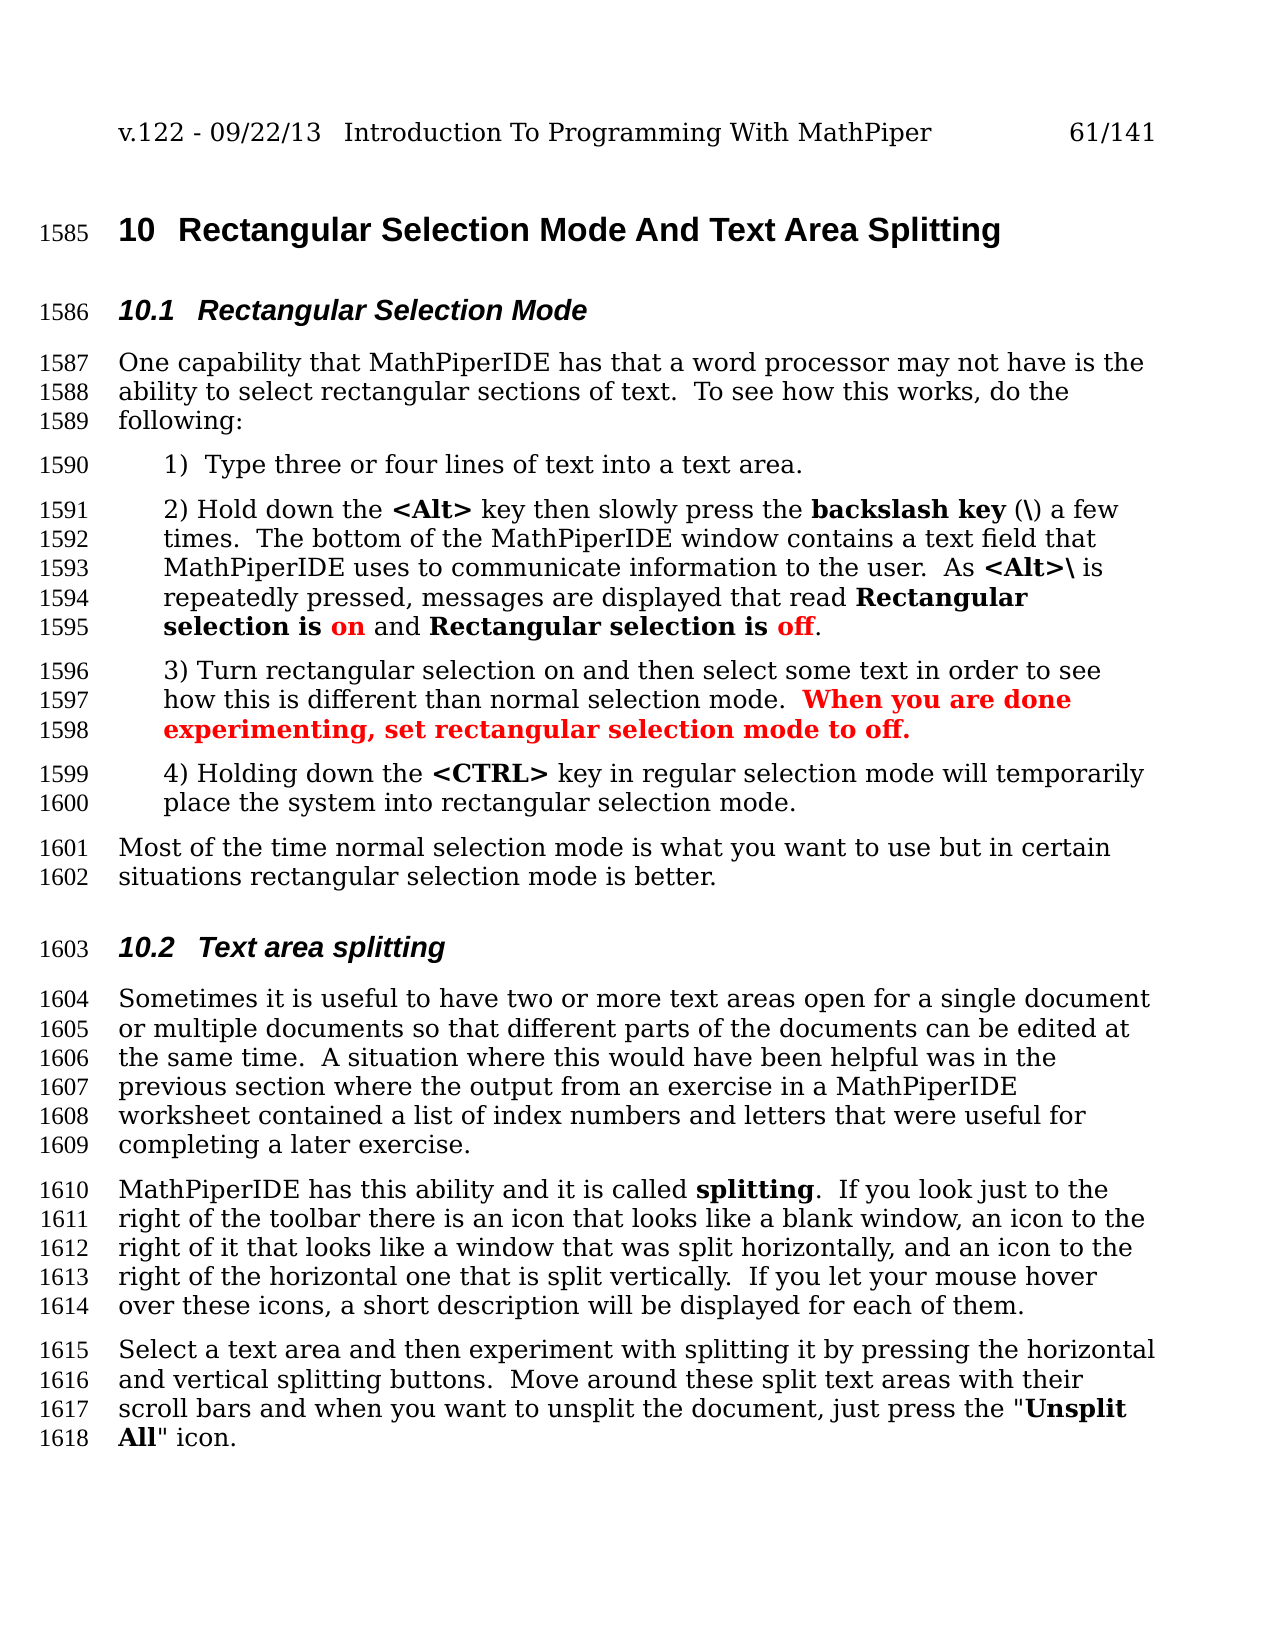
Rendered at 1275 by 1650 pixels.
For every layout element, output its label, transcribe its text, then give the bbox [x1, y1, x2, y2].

text One capability that MathPiperIDE has that a word processor may not have is the ability to select rectangular sections of text. To see how this works, do the following: [118, 348, 1157, 435]
text 3) Turn rectangular selection on and then select some text in order to see how this is different than normal selection mode. When you are done experimenting, set rectangular selection mode to off. [163, 656, 1157, 744]
text 4) Holding down the <CTRL> key in regular selection mode will temporarily place the system into rectangular selection mode. [163, 759, 1157, 818]
text Most of the time normal selection mode is what you want to use but in certain situations rectangular selection mode is better. [118, 833, 1157, 891]
text Select a text area and then experiment with splitting it by pressing the horizontal and vertical splitting buttons. Move around these split text areas with their scroll bars and when you want to unsplit the document, just press the "Unsplit All" icon. [118, 1336, 1157, 1453]
subtitle Rectangular Selection Mode [118, 293, 1157, 327]
text 1) Type three or four lines of text into a text area. [163, 450, 1157, 479]
subtitle Rectangular Selection Mode And Text Area Splitting [118, 210, 1157, 248]
text 2) Hold down the <Alt> key then slowly press the backslash key (\) a few times. The bottom of the MathPiperIDE window contains a text field that MathPiperIDE uses to communicate information to the user. As <Alt>\ is repeatedly pressed, messages are displayed that read Rectangular selection is on and Rectangular selection is off. [163, 494, 1157, 641]
subtitle Text area splitting [118, 930, 1157, 964]
text MathPiperIDE has this ability and it is called splitting. If you look just to the right of the toolbar there is an icon that looks like a blank window, an icon to the right of it that looks like a window that was split horizontally, and an icon to the right of the horizontal one that is split vertically. If you let your mouse hover over these icons, a short description will be displayed for each of them. [118, 1174, 1157, 1321]
text Sometimes it is useful to have two or more text areas open for a single document or multiple documents so that different parts of the documents can be edited at the same time. A situation where this would have been helpful was in the previous section where the output from an exercise in a MathPiperIDE worksheet contained a list of index numbers and letters that were useful for completing a later exercise. [118, 984, 1157, 1159]
